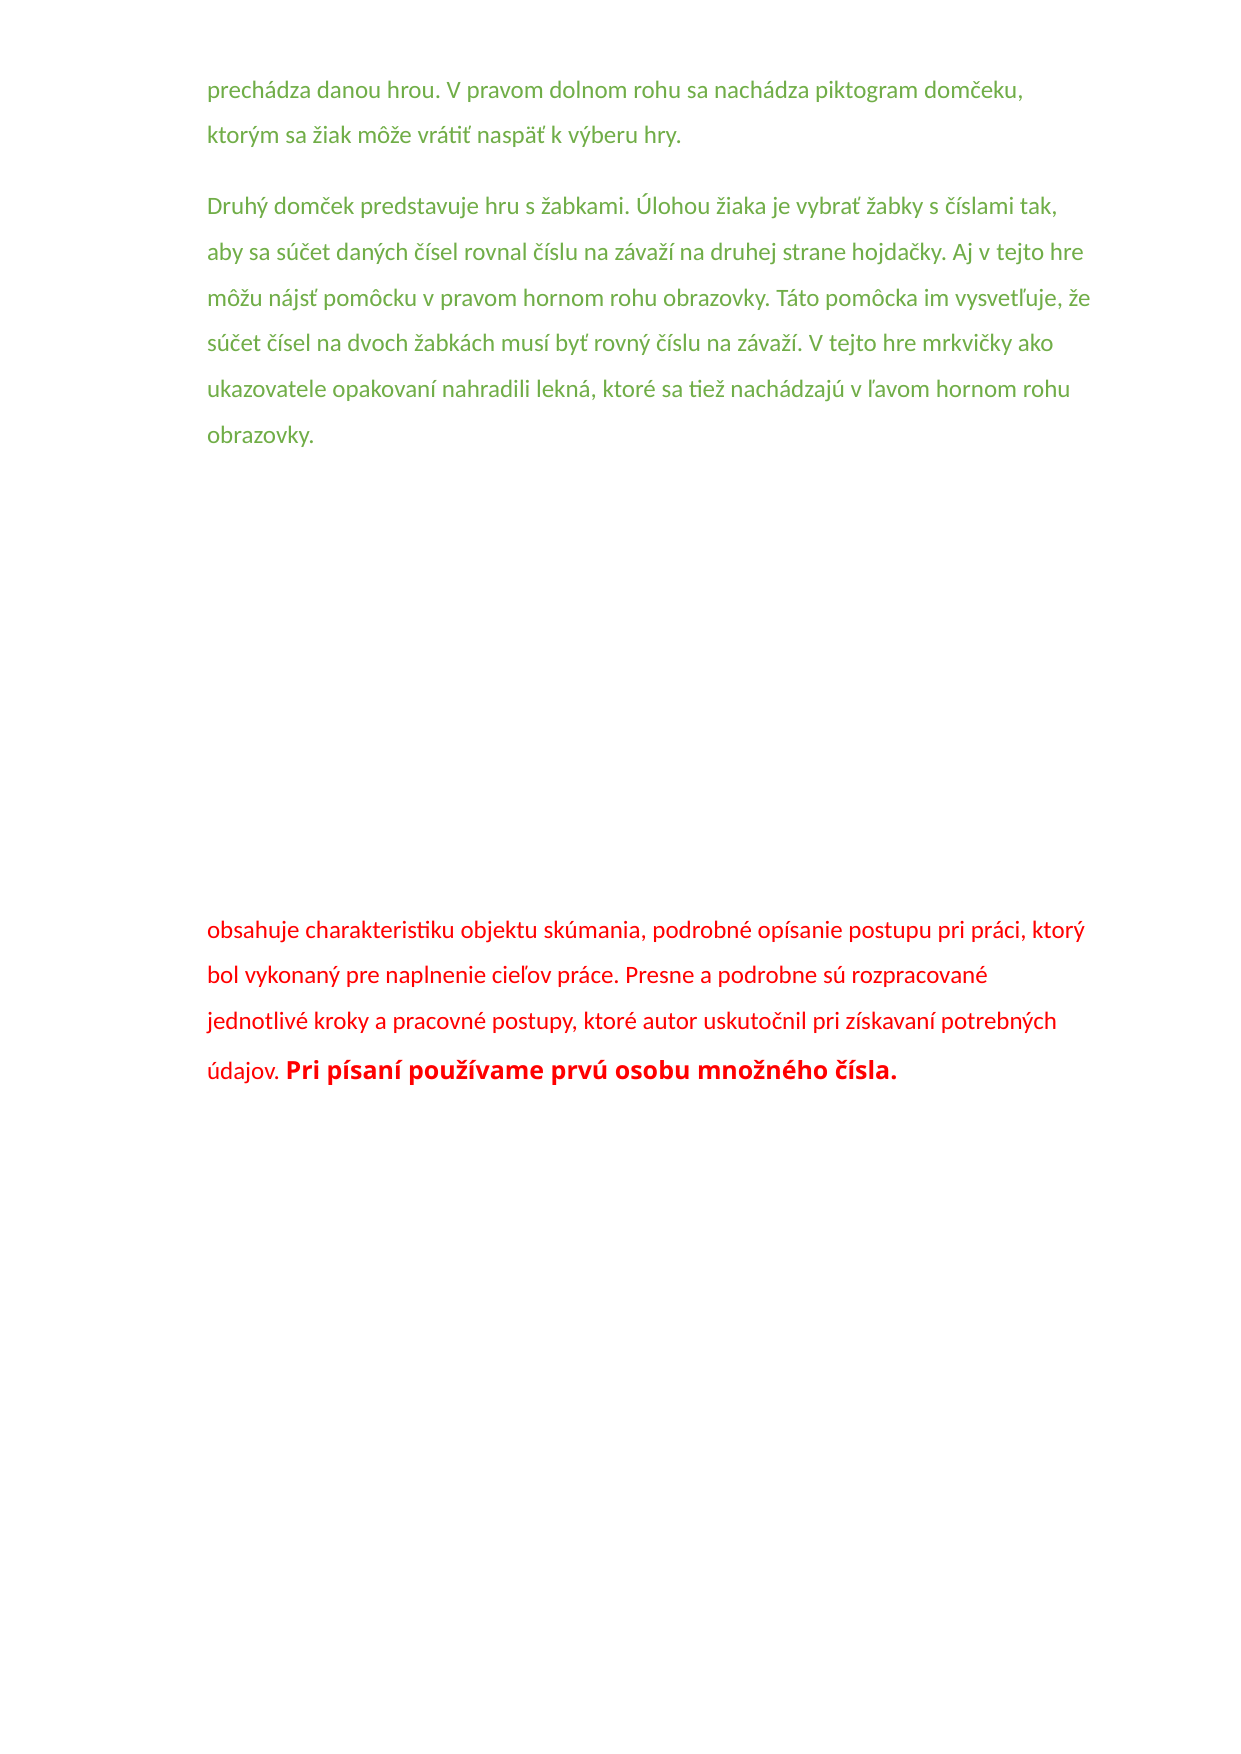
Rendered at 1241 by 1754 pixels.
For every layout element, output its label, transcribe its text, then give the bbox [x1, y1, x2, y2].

text Druhý domček predstavuje hru s žabkami. Úlohou žiaka je vybrať žabky s číslami tak, aby sa súčet daných čísel rovnal číslu na závaží na druhej strane hojdačky. Aj v tejto hre môžu nájsť pomôcku v pravom hornom rohu obrazovky. Táto pomôcka im vysvetľuje, že súčet čísel na dvoch žabkách musí byť rovný číslu na závaží. V tejto hre mrkvičky ako ukazovatele opakovaní nahradili lekná, ktoré sa tiež nachádzajú v ľavom hornom rohu obrazovky. [207, 190, 1092, 449]
text prechádza danou hrou. V pravom dolnom rohu sa nachádza piktogram domčeku, ktorým sa žiak môže vrátiť naspäť k výberu hry. [207, 74, 1092, 150]
text obsahuje charakteristiku objektu skúmania, podrobné opísanie postupu pri práci, ktorý bol vykonaný pre naplnenie cieľov práce. Presne a podrobne sú rozpracované jednotlivé kroky a pracovné postupy, ktoré autor uskutočnil pri získavaní potrebných údajov. Pri písaní používame prvú osobu množného čísla. [207, 914, 1092, 1087]
